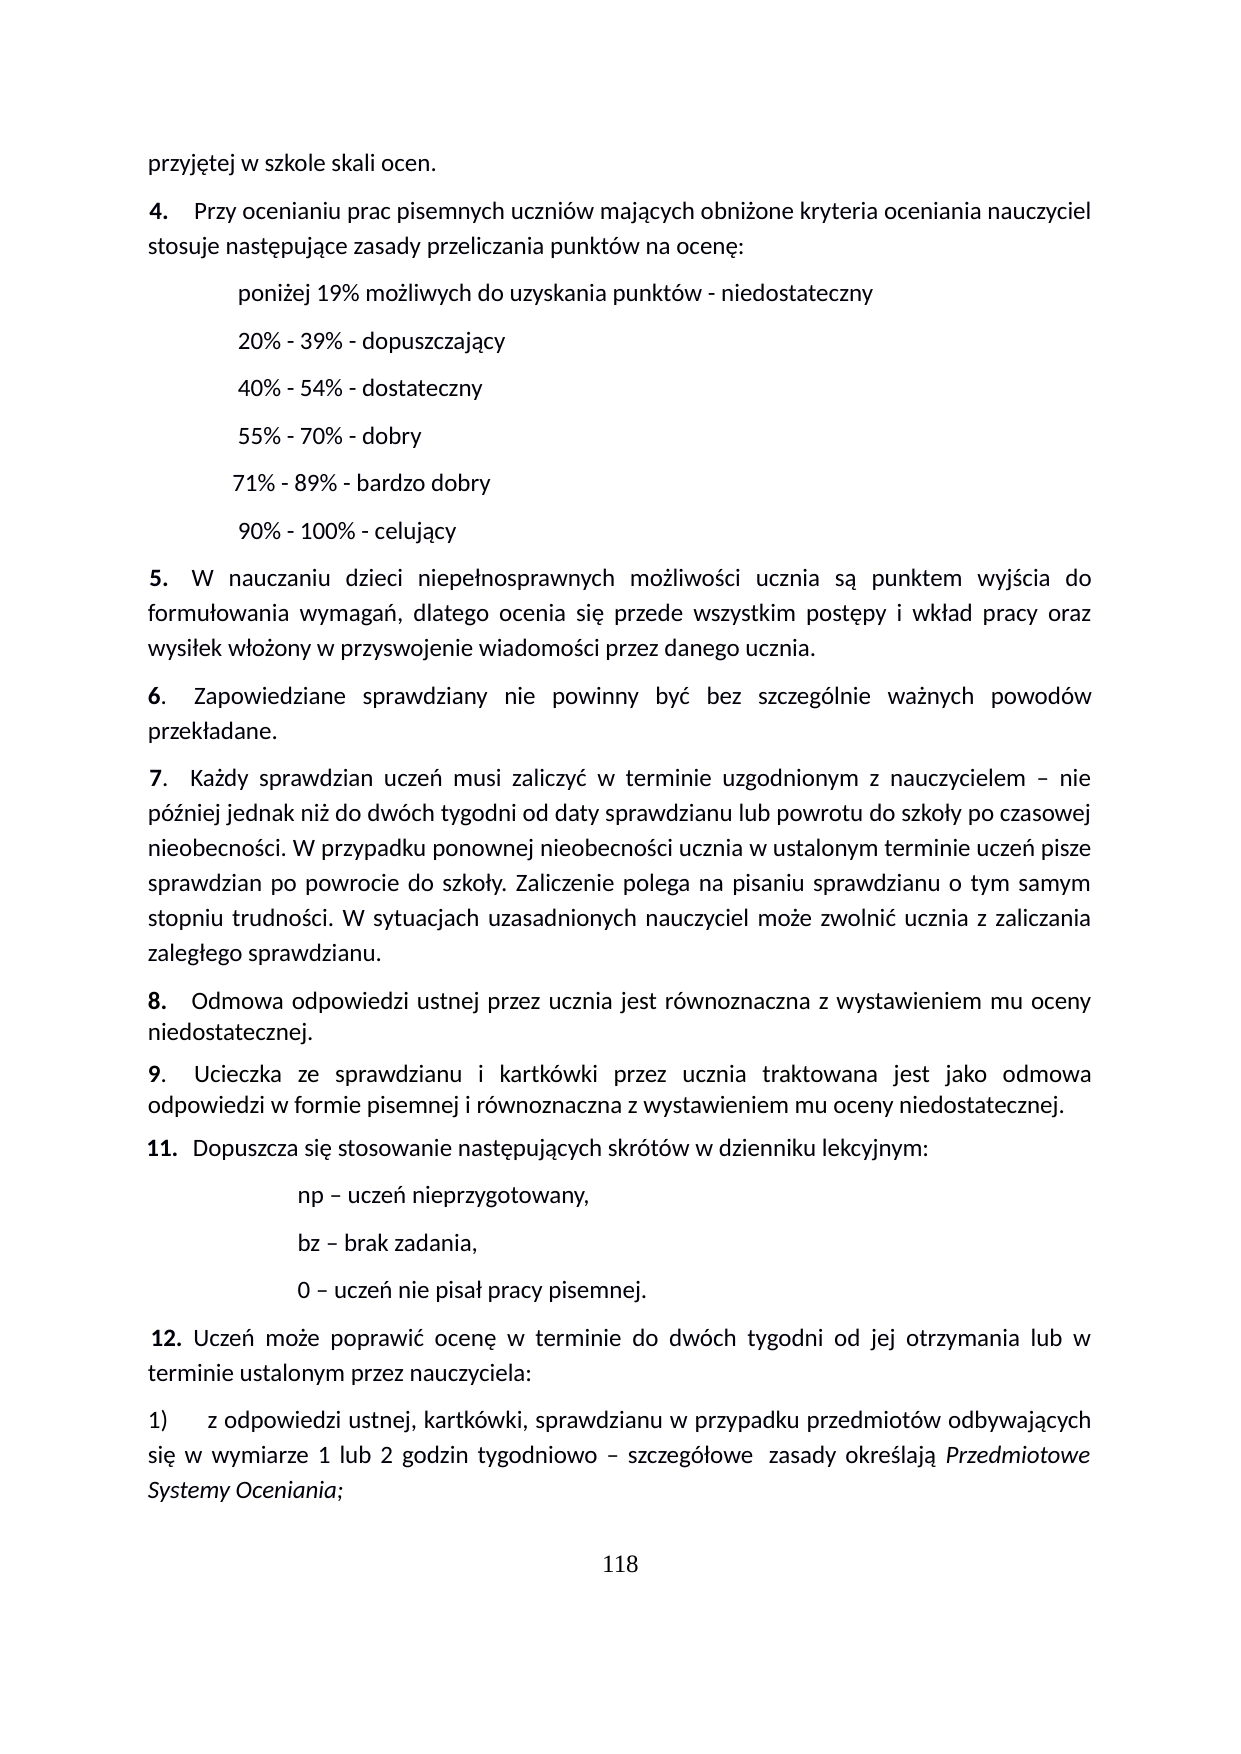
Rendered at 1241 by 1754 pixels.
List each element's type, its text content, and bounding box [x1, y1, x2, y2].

text 9. Ucieczka ze sprawdzianu i kartkówki przez ucznia traktowana jest jako odmowa odpowiedzi w formie pisemnej i równoznaczna z wystawieniem mu oceny niedostatecznej. [148, 1059, 1093, 1120]
text 55% - 70% - dobry [148, 420, 1093, 451]
text 1) z odpowiedzi ustnej, kartkówki, sprawdzianu w przypadku przedmiotów odbywających się w wymiarze 1 lub 2 godzin tygodniowo – szczegółowe zasady określają Przedmiotowe Systemy Oceniania; [148, 1405, 1093, 1505]
text 11. Dopuszcza się stosowanie następujących skrótów w dzienniku lekcyjnym: [146, 1132, 1093, 1163]
text 7. Każdy sprawdzian uczeń musi zaliczyć w terminie uzgodnionym z nauczycielem – nie później jednak niż do dwóch tygodni od daty sprawdzianu lub powrotu do szkoły po czasowej nieobecności. W przypadku ponownej nieobecności ucznia w ustalonym terminie uczeń pisze sprawdzian po powrocie do szkoły. Zaliczenie polega na pisaniu sprawdzianu o tym samym stopniu trudności. W sytuacjach uzasadnionych nauczyciel może zwolnić ucznia z zaliczania zaległego sprawdzianu. [148, 763, 1093, 968]
text 4. Przy ocenianiu prac pisemnych uczniów mających obniżone kryteria oceniania nauczyciel stosuje następujące zasady przeliczania punktów na ocenę: [148, 195, 1093, 261]
text przyjętej w szkole skali ocen. [148, 148, 1093, 178]
text 6. Zapowiedziane sprawdziany nie powinny być bez szczególnie ważnych powodów przekładane. [148, 680, 1093, 746]
text 0 – uczeń nie pisał pracy pisemnej. [148, 1275, 1093, 1305]
text 71% - 89% - bardzo dobry [148, 468, 1093, 498]
text np – uczeń nieprzygotowany, [148, 1180, 1093, 1210]
text 20% - 39% - dopuszczający [148, 325, 1093, 356]
text 40% - 54% - dostateczny [148, 373, 1093, 403]
text 90% - 100% - celujący [148, 515, 1093, 546]
text poniżej 19% możliwych do uzyskania punktów - niedostateczny [148, 278, 1093, 308]
text 5. W nauczaniu dzieci niepełnosprawnych możliwości ucznia są punktem wyjścia do formułowania wymagań, dlatego ocenia się przede wszystkim postępy i wkład pracy oraz wysiłek włożony w przyswojenie wiadomości przez danego ucznia. [148, 563, 1093, 663]
text 12. Uczeń może poprawić ocenę w terminie do dwóch tygodni od jej otrzymania lub w terminie ustalonym przez nauczyciela: [148, 1322, 1093, 1388]
text 8. Odmowa odpowiedzi ustnej przez ucznia jest równoznaczna z wystawieniem mu oceny niedostatecznej. [148, 985, 1093, 1046]
text bz – brak zadania, [148, 1227, 1093, 1258]
